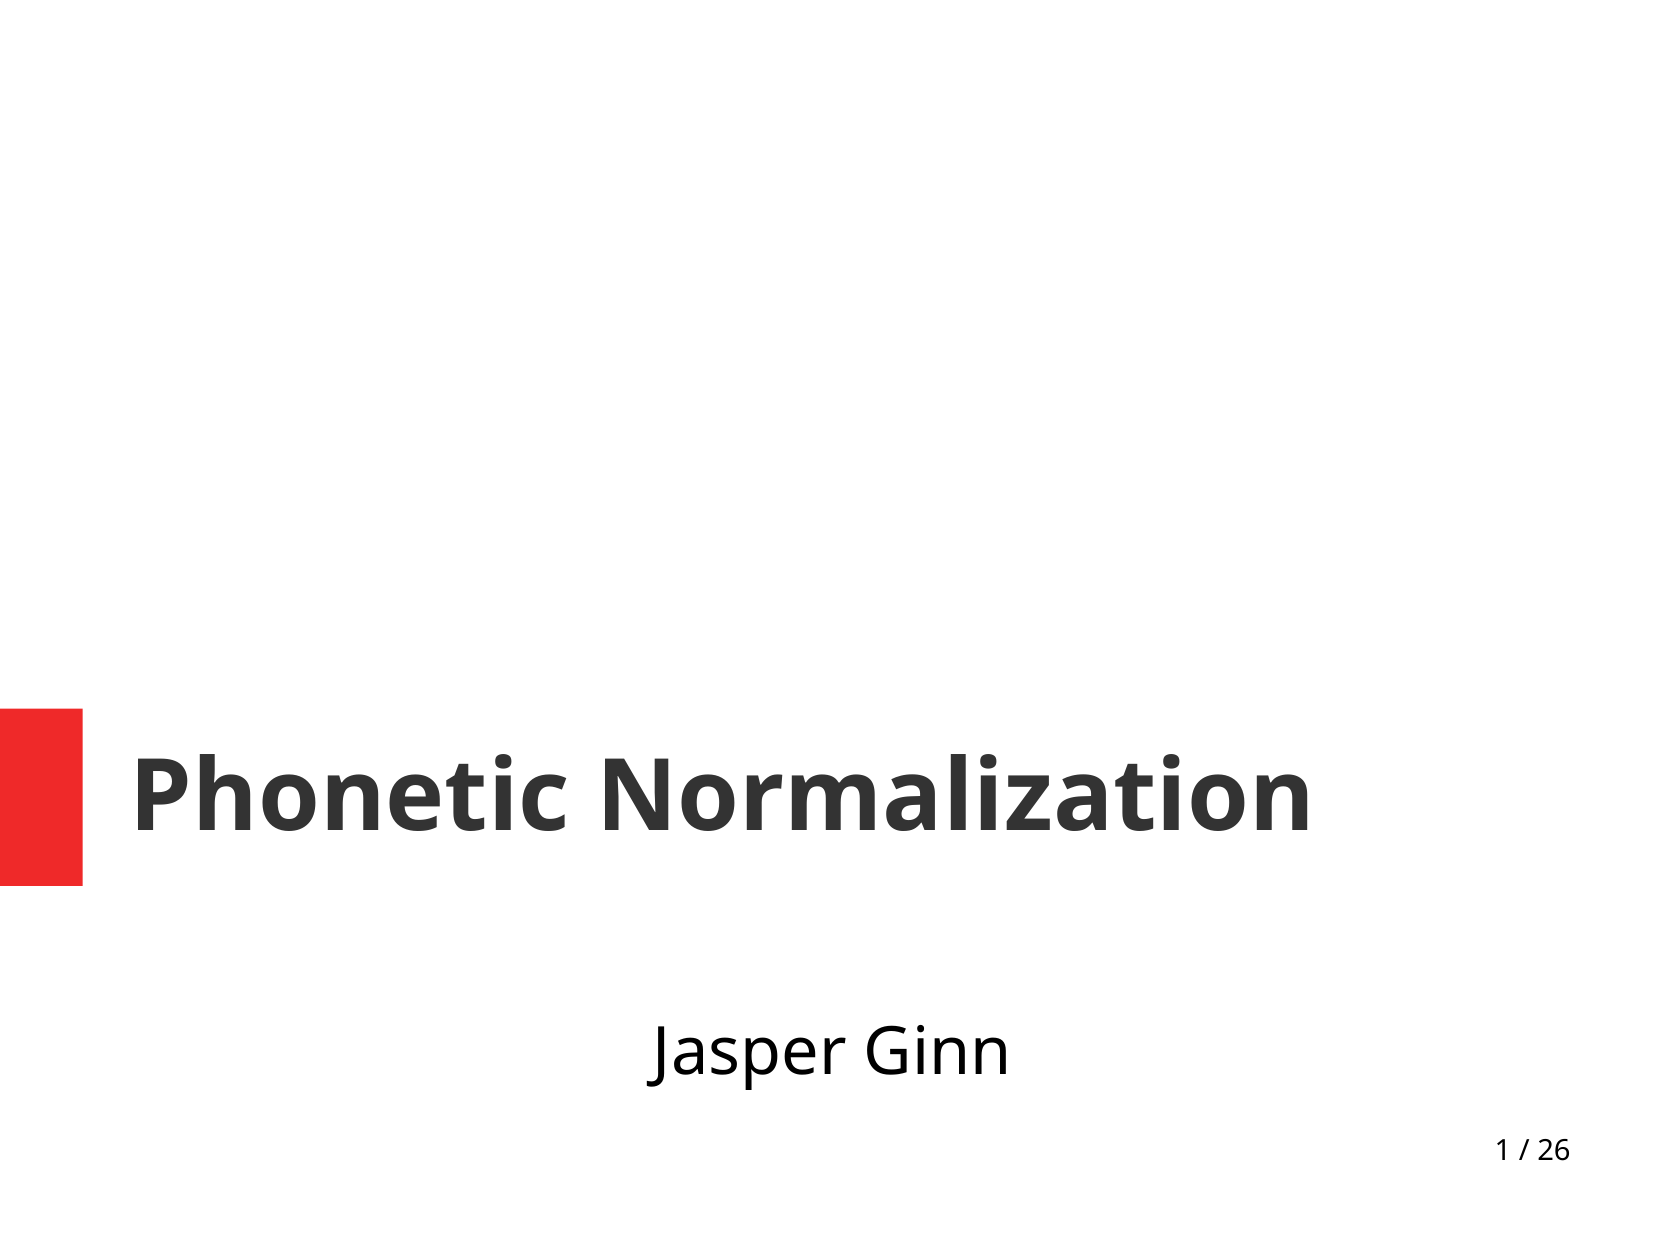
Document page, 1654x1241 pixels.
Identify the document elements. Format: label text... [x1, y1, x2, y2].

subtitle Jasper Ginn [129, 968, 1536, 1130]
title Phonetic Normalization [129, 655, 1536, 928]
